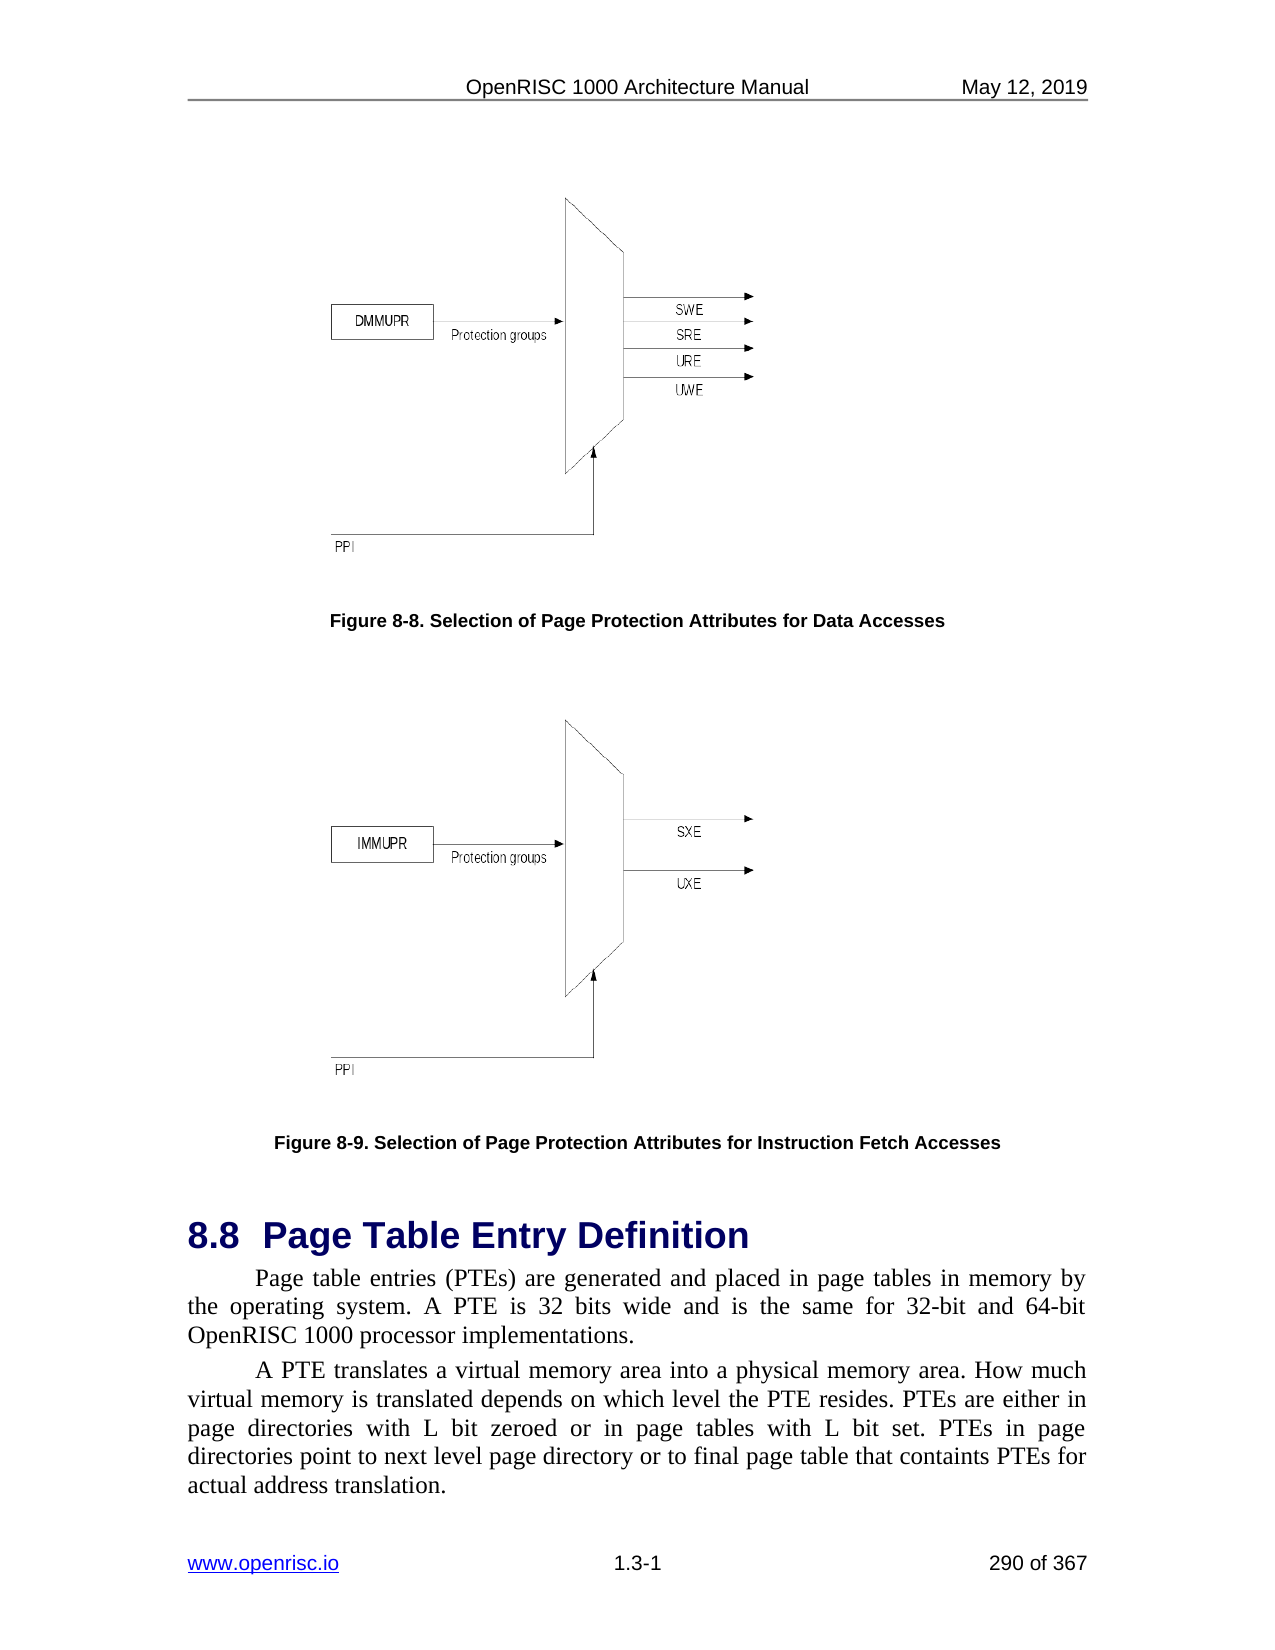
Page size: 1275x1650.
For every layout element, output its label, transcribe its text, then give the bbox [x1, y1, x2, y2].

subtitle Page Table Entry Definition [187, 1213, 1087, 1256]
text Figure 8-9. Selection of Page Protection Attributes for Instruction Fetch Accesses [187, 1132, 1087, 1153]
text A PTE translates a virtual memory area into a physical memory area. How much virtual memory is translated depends on which level the PTE resides. PTEs are either in page directories with L bit zeroed or in page tables with L bit set. PTEs in page directories point to next level page directory or to final page table that containts PTEs for actual address translation. [187, 1355, 1087, 1499]
text Page table entries (PTEs) are generated and placed in page tables in memory by the operating system. A PTE is 32 bits wide and is the same for 32-bit and 64-bit OpenRISC 1000 processor implementations. [187, 1263, 1087, 1349]
text Figure 8-8. Selection of Page Protection Attributes for Data Accesses [187, 609, 1087, 631]
